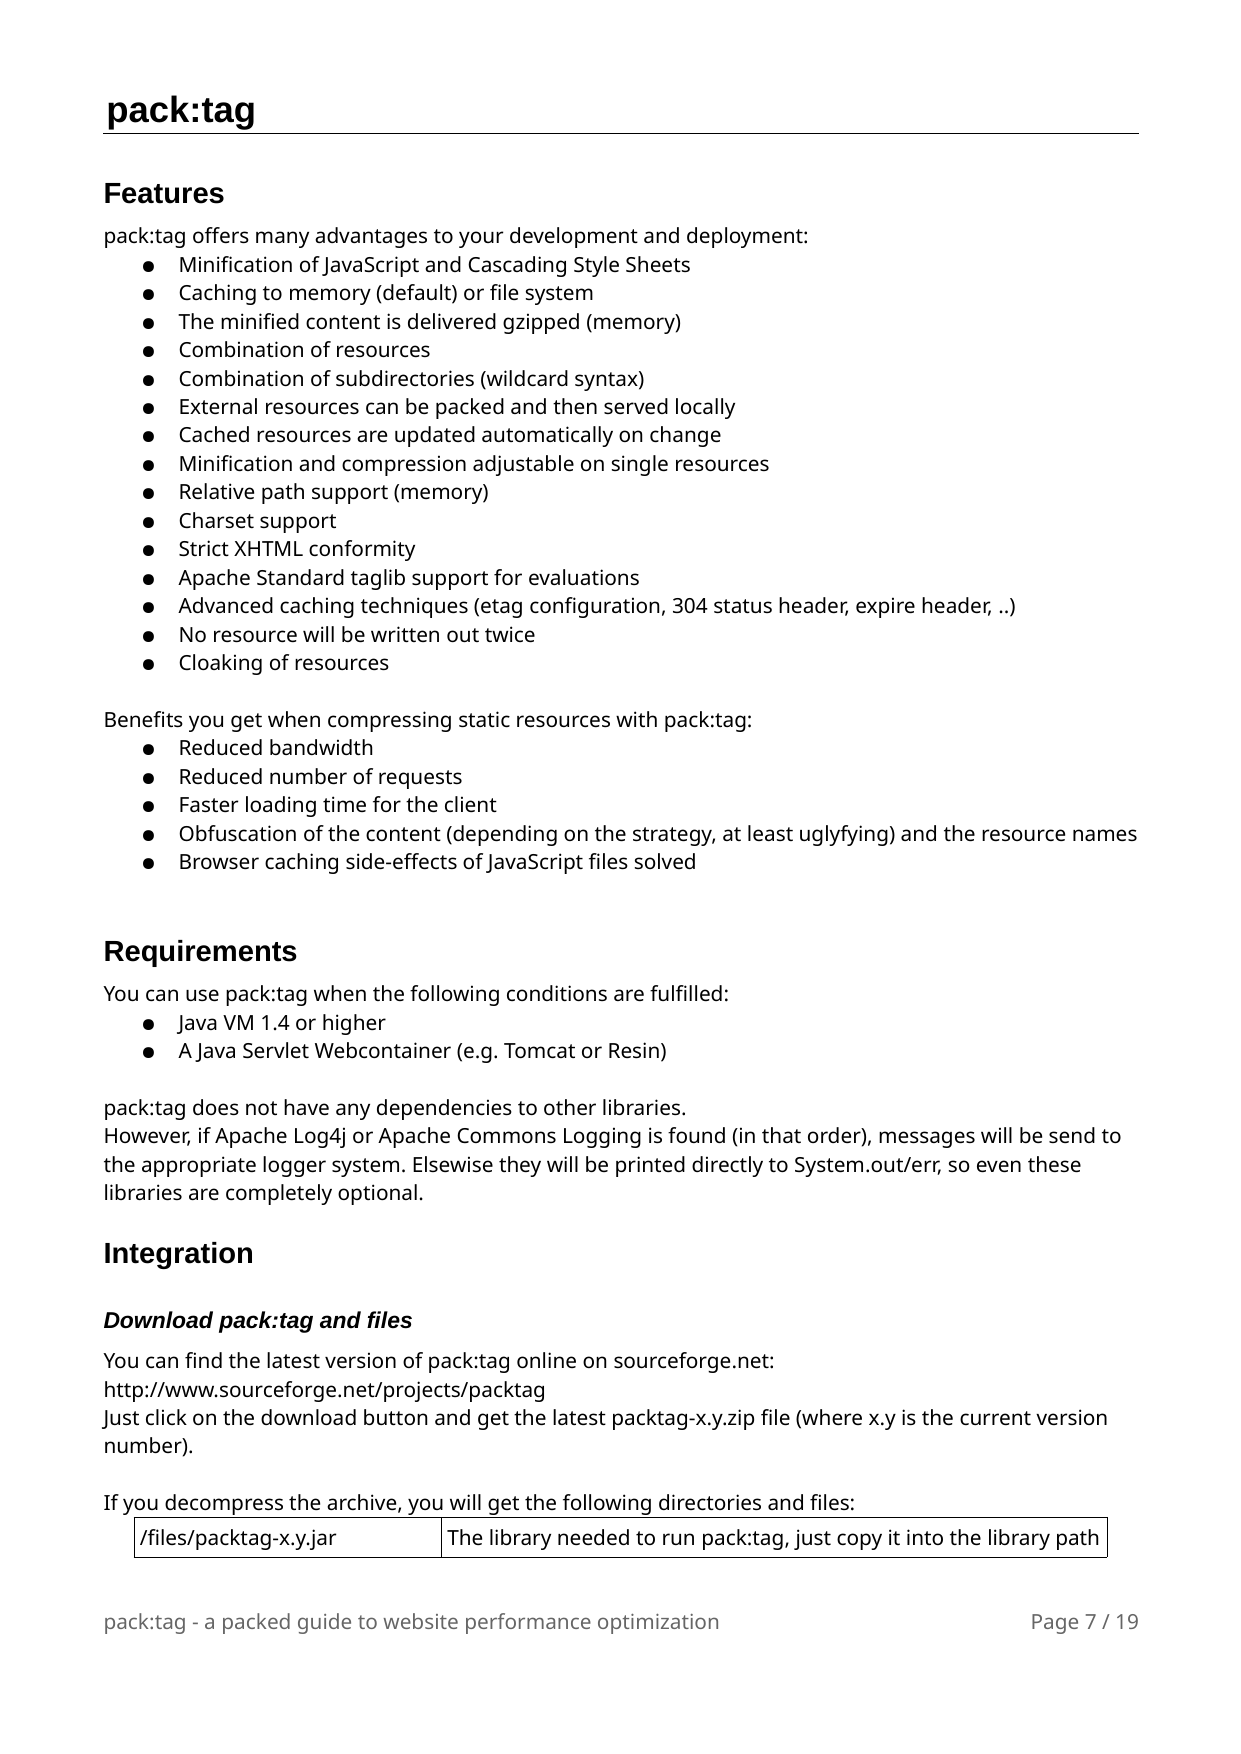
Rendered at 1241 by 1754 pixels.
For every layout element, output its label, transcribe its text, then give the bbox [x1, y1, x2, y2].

list Advanced caching techniques (etag configuration, 304 status header, expire header, ..) [141, 591, 1139, 620]
text Just click on the download button and get the latest packtag-x.y.zip file (where x.y is the current version number). [103, 1403, 1139, 1460]
subtitle Integration [103, 1236, 1139, 1270]
list Reduced number of requests [141, 762, 1139, 790]
list Faster loading time for the client [141, 790, 1139, 819]
list The minified content is delivered gzipped (memory) [141, 307, 1139, 335]
subtitle Requirements [103, 933, 1139, 967]
list Relative path support (memory) [141, 477, 1139, 506]
list Apache Standard taglib support for evaluations [141, 563, 1139, 591]
list Strict XHTML conformity [141, 534, 1139, 563]
table_header /files/packtag-x.y.jar [135, 1518, 441, 1557]
list Cloaking of resources [141, 648, 1139, 677]
subtitle pack:tag [103, 85, 1139, 133]
list Charset support [141, 506, 1139, 534]
table_header The library needed to run pack:tag, just copy it into the library path [442, 1518, 1107, 1557]
text http://www.sourceforge.net/projects/packtag [103, 1375, 1139, 1403]
list Caching to memory (default) or file system [141, 278, 1139, 307]
list Minification and compression adjustable on single resources [141, 449, 1139, 477]
subtitle Download pack:tag and files [103, 1307, 1139, 1334]
text pack:tag does not have any dependencies to other libraries. [103, 1093, 1139, 1122]
list Combination of resources [141, 335, 1139, 364]
list External resources can be packed and then served locally [141, 392, 1139, 421]
subtitle Features [103, 176, 1139, 209]
text You can find the latest version of pack:tag online on sourceforge.net: [103, 1346, 1139, 1375]
list No resource will be written out twice [141, 620, 1139, 648]
text Benefits you get when compressing static resources with pack:tag: [103, 705, 1139, 733]
list Minification of JavaScript and Cascading Style Sheets [141, 250, 1139, 278]
list Reduced bandwidth [141, 733, 1139, 762]
list Browser caching side-effects of JavaScript files solved [141, 847, 1139, 876]
list Combination of subdirectories (wildcard syntax) [141, 364, 1139, 392]
list A Java Servlet Webcontainer (e.g. Tomcat or Resin) [141, 1036, 1139, 1065]
list Java VM 1.4 or higher [141, 1008, 1139, 1036]
text You can use pack:tag when the following conditions are fulfilled: [103, 979, 1139, 1008]
text However, if Apache Log4j or Apache Commons Logging is found (in that order), messages will be send to the appropriate logger system. Elsewise they will be printed directly to System.out/err, so even these libraries are completely optional. [103, 1122, 1139, 1207]
list Obfuscation of the content (depending on the strategy, at least uglyfying) and the resource names [141, 819, 1139, 847]
text If you decompress the archive, you will get the following directories and files: [103, 1488, 1139, 1517]
text pack:tag offers many advantages to your development and deployment: [103, 222, 1139, 250]
list Cached resources are updated automatically on change [141, 421, 1139, 449]
